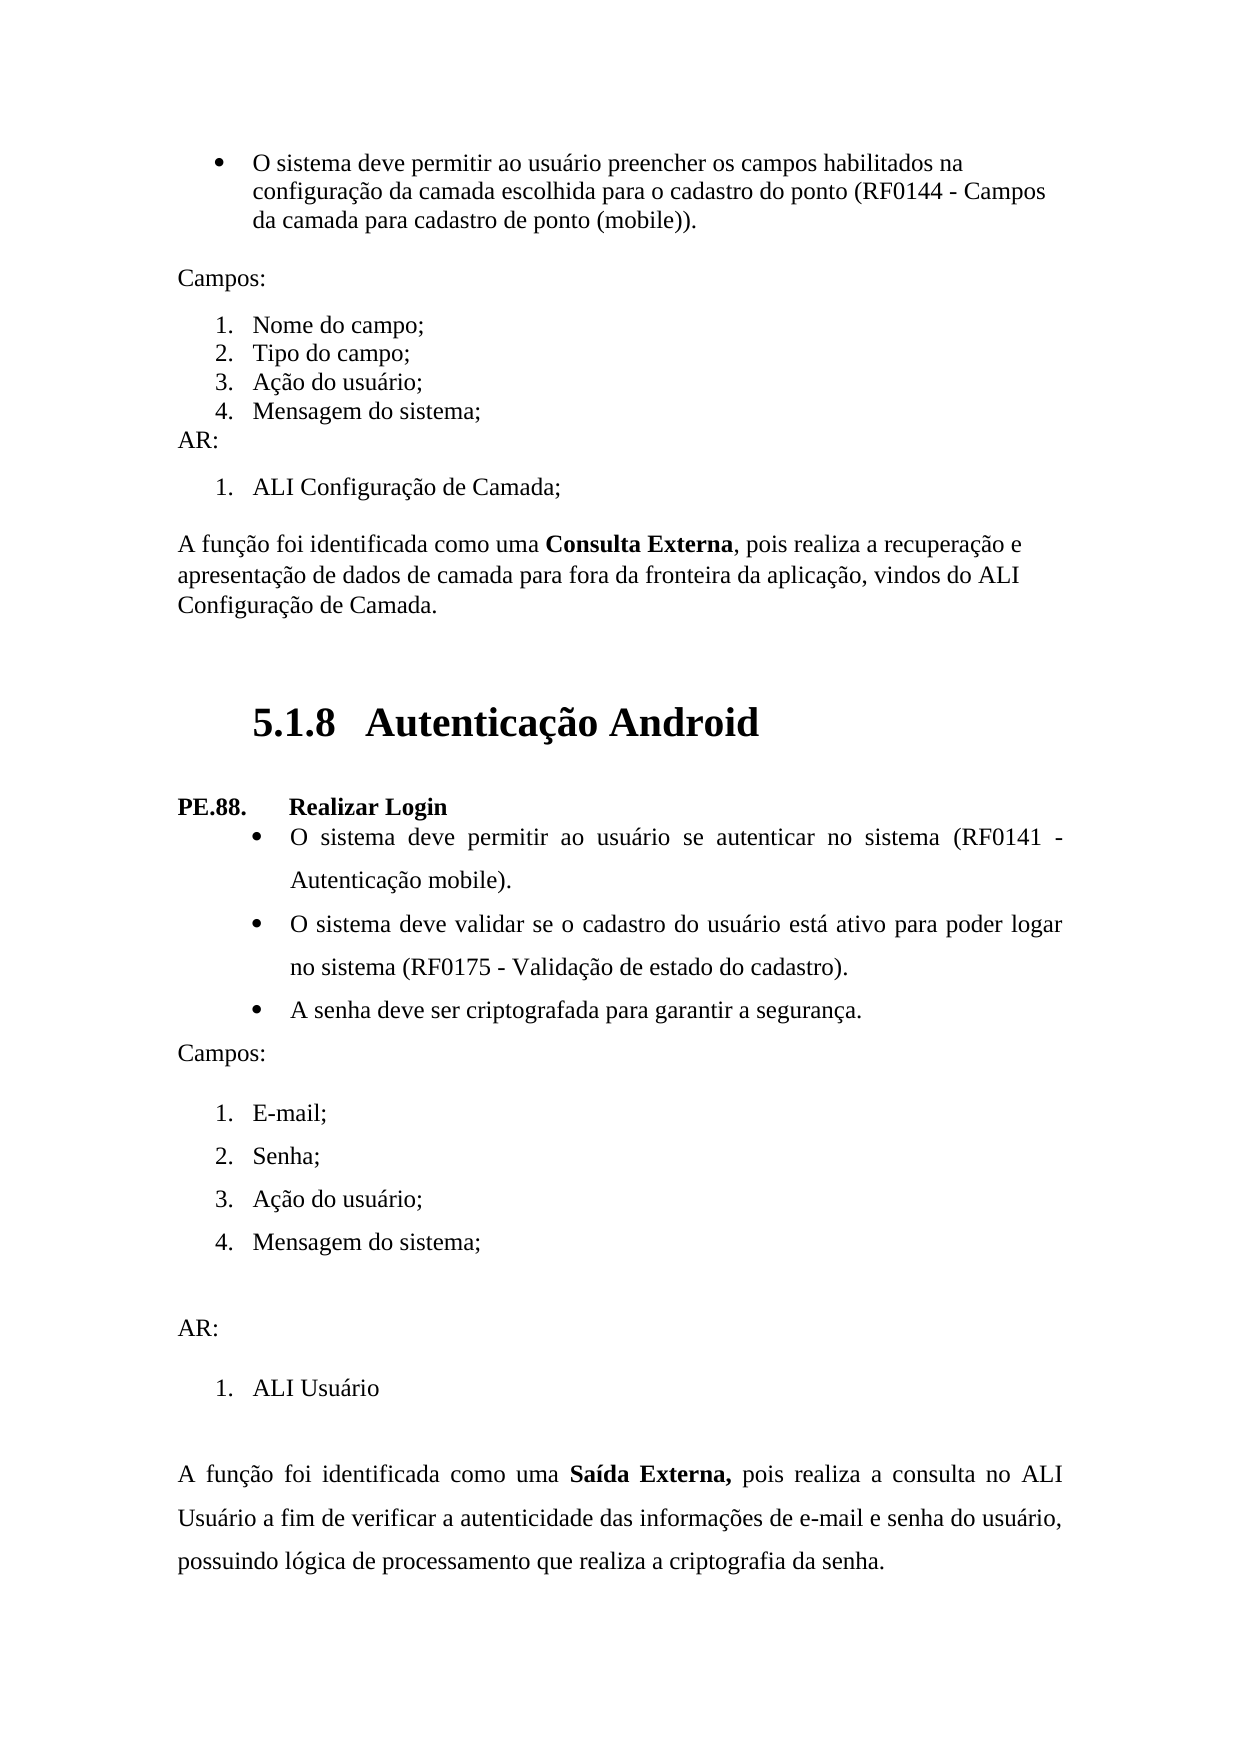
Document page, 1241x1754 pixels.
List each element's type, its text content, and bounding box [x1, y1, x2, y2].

text Campos: [177, 1038, 1063, 1067]
list ALI Configuração de Camada; [215, 472, 1063, 501]
list Tipo do campo; [215, 338, 1063, 367]
list O sistema deve permitir ao usuário se autenticar no sistema (RF0141 - Autenticação mobile). [252, 822, 1063, 894]
list E-mail; [215, 1098, 1063, 1127]
list Autenticação Android [252, 697, 1063, 745]
list Realizar Login [177, 792, 1063, 821]
list Nome do campo; [215, 310, 1063, 338]
text A função foi identificada como uma Saída Externa, pois realiza a consulta no ALI Usuário a fim de verificar a autenticidade das informações de e-mail e senha do usuário, possuindo lógica de processamento que realiza a criptografia da senha. [177, 1459, 1063, 1574]
text Campos: [177, 263, 1063, 291]
list ALI Usuário [215, 1373, 1063, 1402]
list O sistema deve validar se o cadastro do usuário está ativo para poder logar no sistema (RF0175 - Validação de estado do cadastro). [252, 909, 1063, 981]
list Ação do usuário; [215, 1184, 1063, 1213]
list Mensagem do sistema; [215, 1227, 1063, 1256]
text A função foi identificada como uma Consulta Externa, pois realiza a recuperação e apresentação de dados de camada para fora da fronteira da aplicação, vindos do ALI Configuração de Camada. [177, 529, 1063, 619]
text AR: [177, 1313, 1063, 1342]
list O sistema deve permitir ao usuário preencher os campos habilitados na configuração da camada escolhida para o cadastro do ponto (RF0144 - Campos da camada para cadastro de ponto (mobile)). [215, 148, 1063, 234]
list Senha; [215, 1141, 1063, 1170]
list Ação do usuário; [215, 367, 1063, 396]
text AR: [177, 425, 1063, 453]
list Mensagem do sistema; [215, 396, 1063, 425]
list A senha deve ser criptografada para garantir a segurança. [252, 995, 1063, 1024]
